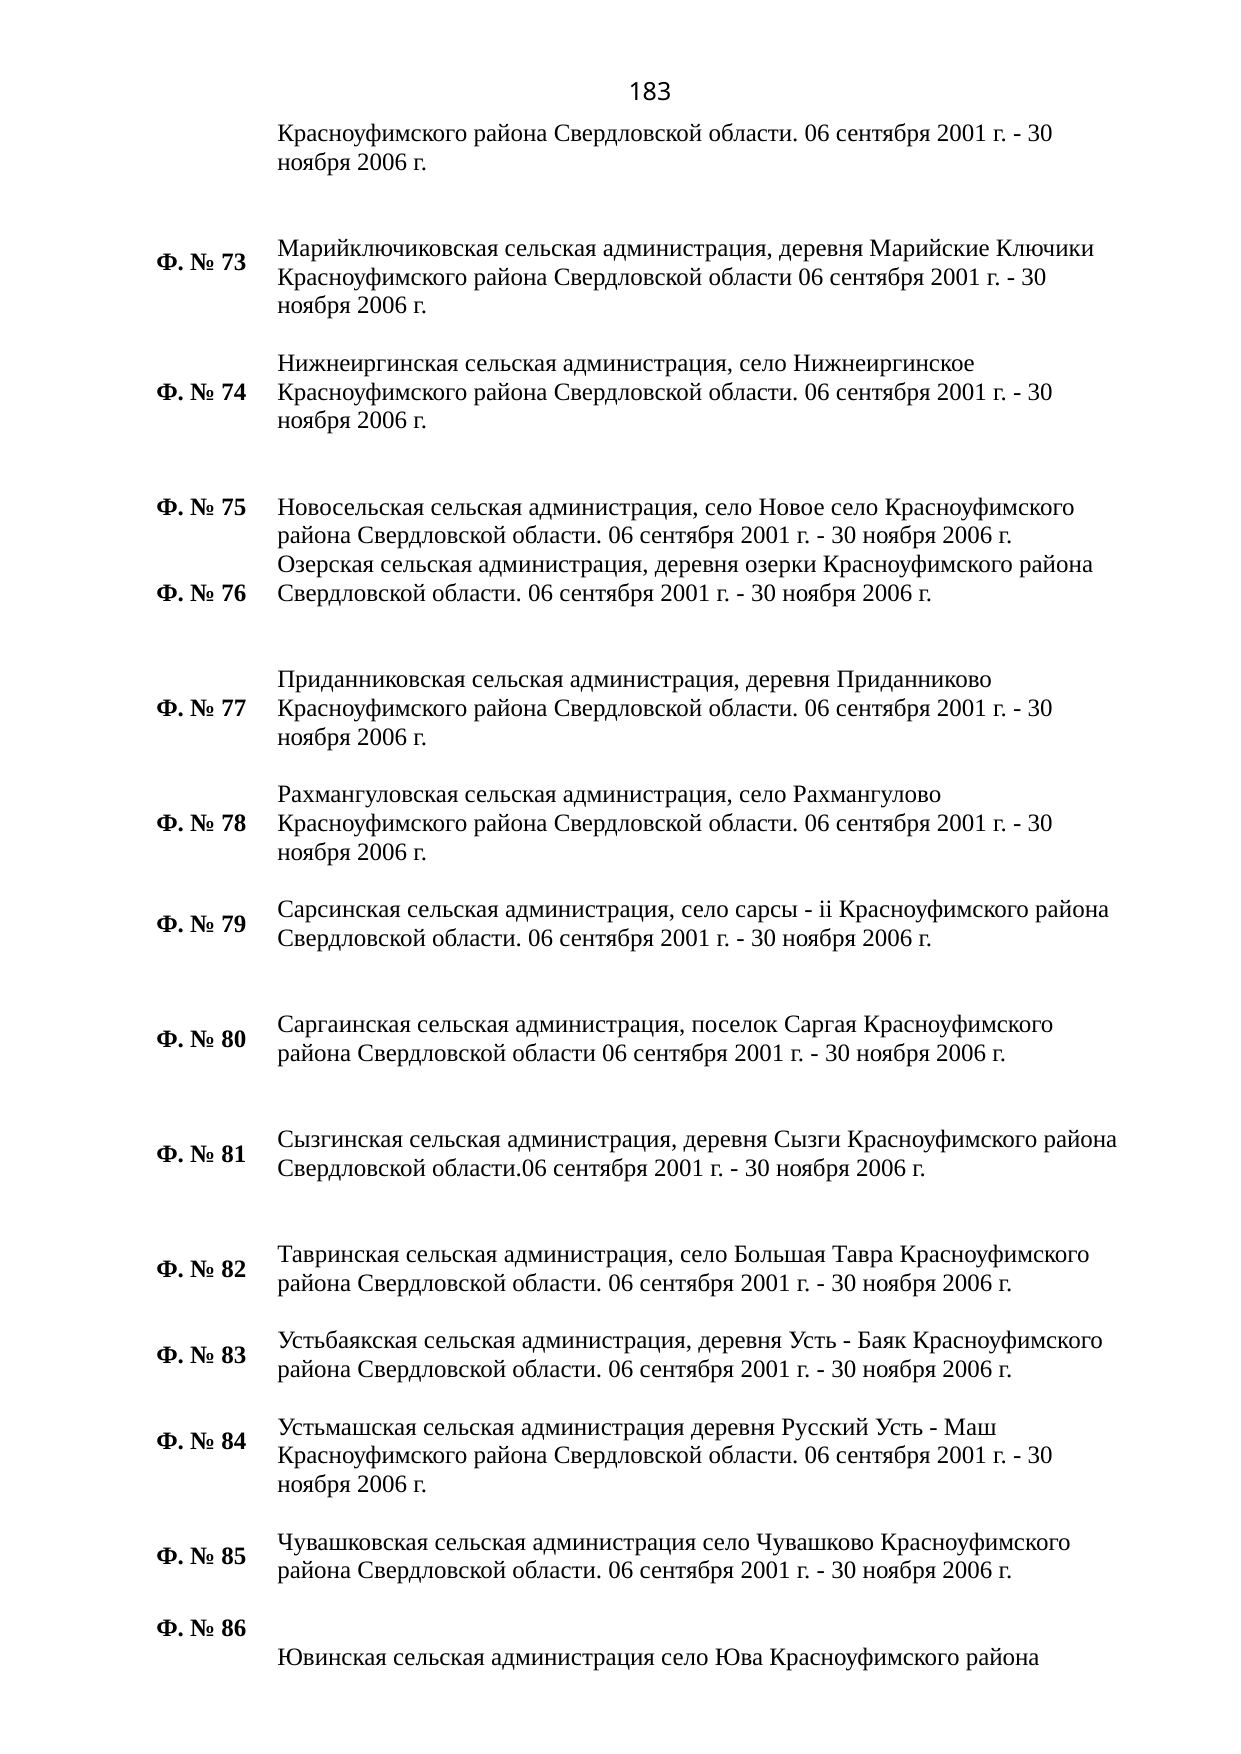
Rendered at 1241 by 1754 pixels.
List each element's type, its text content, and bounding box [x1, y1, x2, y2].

table_cell Ф. № 79 [136, 866, 266, 981]
table_cell Рахмангуловская сельская администрация, село Рахмангулово Красноуфимского района Свердловской области. 06 сентября 2001 г. - 30 ноября 2006 г. [266, 779, 1136, 866]
table_cell Ф. № 85 [136, 1498, 266, 1613]
table_cell Сарсинская сельская администрация, село сарсы - ii Красноуфимского района Свердловской области. 06 сентября 2001 г. - 30 ноября 2006 г. [266, 866, 1136, 981]
table_cell Красноуфимского района Свердловской области. 06 сентября 2001 г. - 30 ноября 2006 г. [266, 118, 1136, 204]
table_cell Ф. № 73 [136, 204, 266, 319]
table_cell Нижнеиргинская сельская администрация, село Нижнеиргинское Красноуфимского района Свердловской области. 06 сентября 2001 г. - 30 ноября 2006 г. [266, 319, 1136, 463]
table_cell Ф. № 78 [136, 779, 266, 866]
table_cell Чувашковская сельская администрация село Чувашково Красноуфимского района Свердловской области. 06 сентября 2001 г. - 30 ноября 2006 г. [266, 1498, 1136, 1613]
table_cell Сызгинская сельская администрация, деревня Сызги Красноуфимского района Свердловской области.06 сентября 2001 г. - 30 ноября 2006 г. [266, 1096, 1136, 1211]
table_cell Ювинская сельская администрация село Юва Красноуфимского района [266, 1613, 1136, 1671]
table_cell Ф. № 77 [136, 636, 266, 779]
table_cell Ф. № 86 [136, 1613, 266, 1671]
table_cell Ф. № 84 [136, 1383, 266, 1498]
table_cell Тавринская сельская администрация, село Большая Тавра Красноуфимского района Свердловской области. 06 сентября 2001 г. - 30 ноября 2006 г. [266, 1211, 1136, 1326]
table_cell Устьбаякская сельская администрация, деревня Усть - Баяк Красноуфимского района Свердловской области. 06 сентября 2001 г. - 30 ноября 2006 г. [266, 1326, 1136, 1383]
table_cell Ф. № 83 [136, 1326, 266, 1383]
table_cell [136, 118, 266, 204]
table_cell Марийключиковская сельская администрация, деревня Марийские Ключики Красноуфимского района Свердловской области 06 сентября 2001 г. - 30 ноября 2006 г. [266, 204, 1136, 319]
table_cell Устьмашская сельская администрация деревня Русский Усть - Маш Красноуфимского района Свердловской области. 06 сентября 2001 г. - 30 ноября 2006 г. [266, 1383, 1136, 1498]
table_cell Новосельская сельская администрация, село Новое село Красноуфимского района Свердловской области. 06 сентября 2001 г. - 30 ноября 2006 г. [266, 463, 1136, 549]
table_cell Ф. № 81 [136, 1096, 266, 1211]
table_cell Ф. № 80 [136, 981, 266, 1096]
table_cell Озерская сельская администрация, деревня озерки Красноуфимского района Свердловской области. 06 сентября 2001 г. - 30 ноября 2006 г. [266, 549, 1136, 636]
table_cell Ф. № 82 [136, 1211, 266, 1326]
table_cell Приданниковская сельская администрация, деревня Приданниково Красноуфимского района Свердловской области. 06 сентября 2001 г. - 30 ноября 2006 г. [266, 636, 1136, 779]
table_cell Саргаинская сельская администрация, поселок Саргая Красноуфимского района Свердловской области 06 сентября 2001 г. - 30 ноября 2006 г. [266, 981, 1136, 1096]
table_cell Ф. № 76 [136, 549, 266, 636]
table_cell Ф. № 75 [136, 463, 266, 549]
table_cell Ф. № 74 [136, 319, 266, 463]
